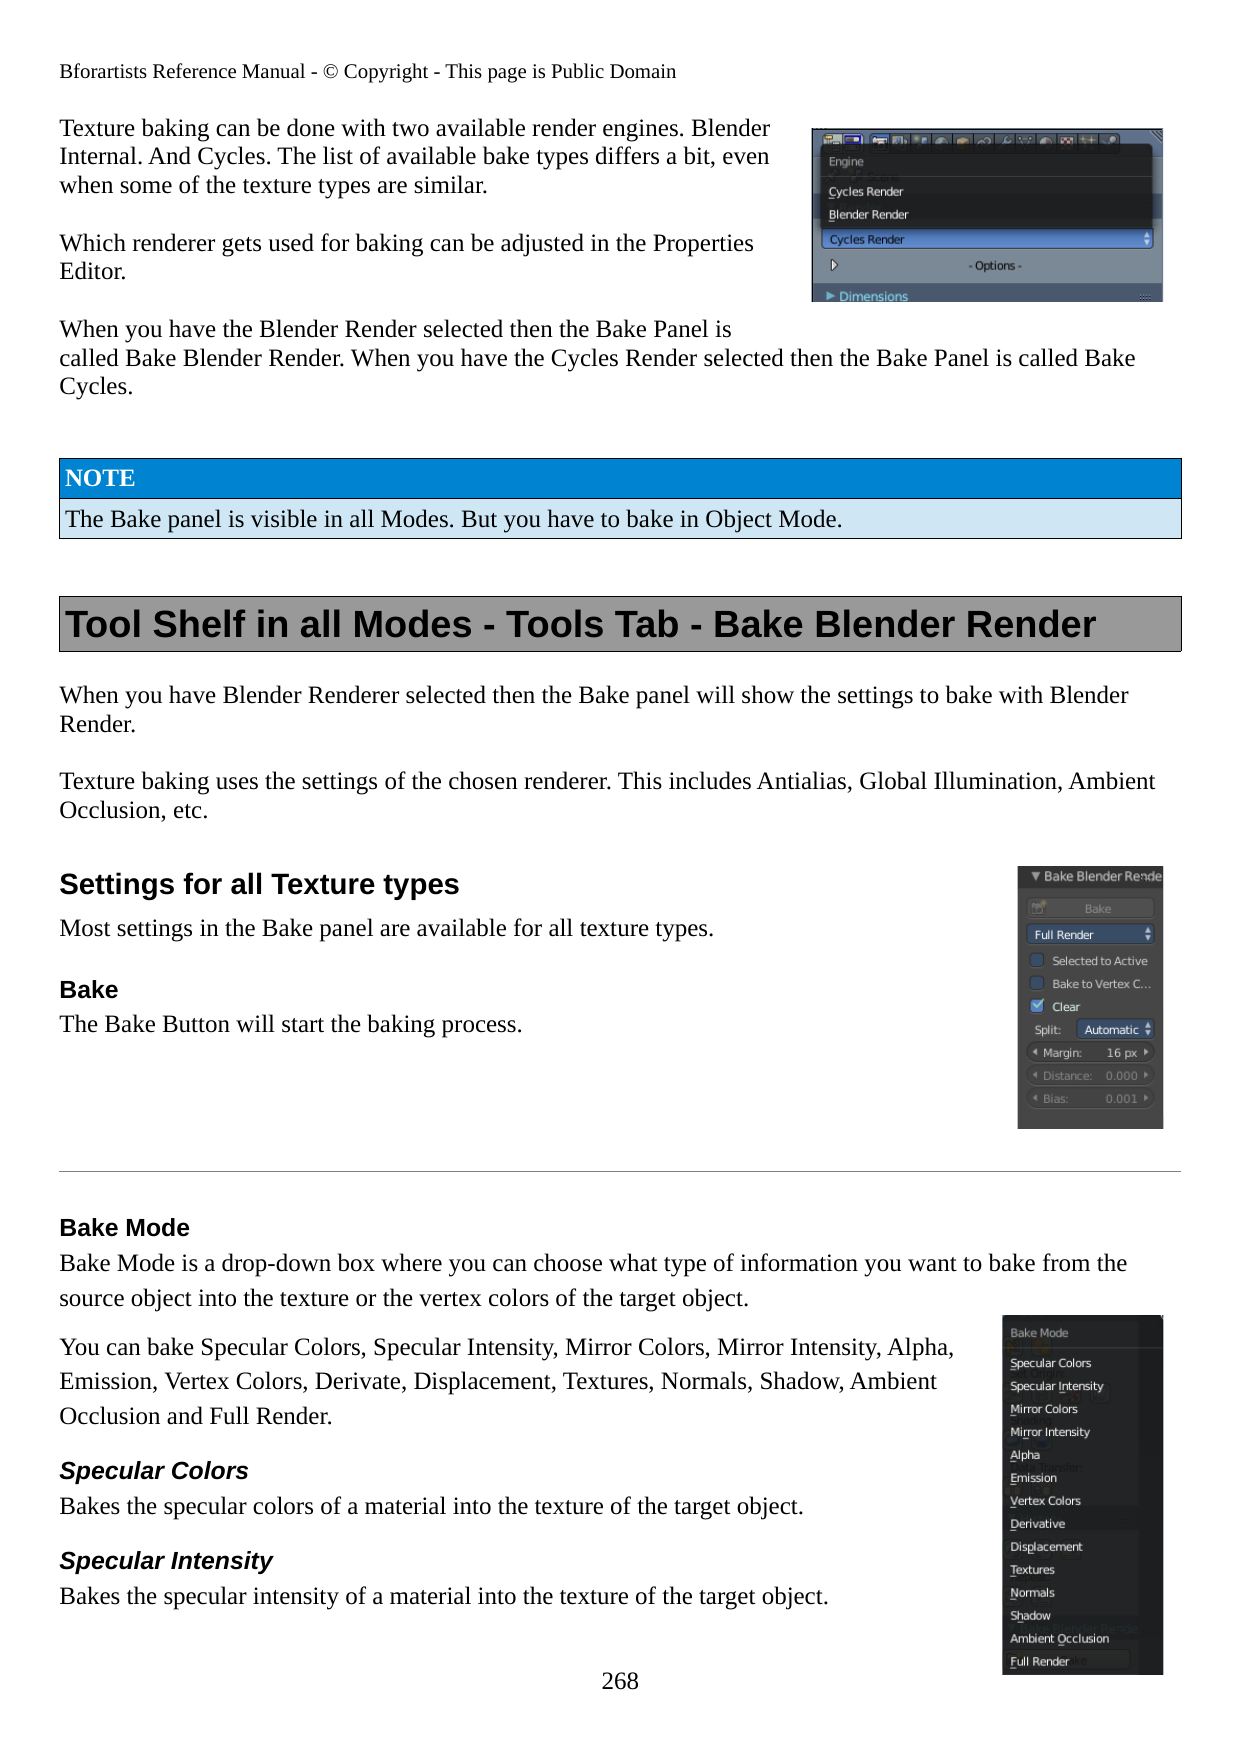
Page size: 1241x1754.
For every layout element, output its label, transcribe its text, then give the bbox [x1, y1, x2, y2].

text Texture baking can be done with two available render engines. Blender Internal. And Cycles. The list of available bake types differs a bit, even when some of the texture types are similar. [59, 113, 1181, 199]
picture [811, 128, 1164, 302]
text Texture baking uses the settings of the chosen renderer. This includes Antialias, Global Illumination, Ambient Occlusion, etc. [59, 766, 1181, 824]
picture [1017, 866, 1164, 1129]
table_header Tool Shelf in all Modes - Tools Tab - Bake Blender Render [60, 597, 1181, 651]
subtitle Bake [59, 975, 1017, 1003]
table_header NOTE [60, 459, 1181, 498]
subtitle [1164, 975, 1181, 1003]
text The Bake Button will start the baking process. [59, 1009, 1017, 1038]
text You can bake Specular Colors, Specular Intensity, Mirror Colors, Mirror Intensity, Alpha, Emission, Vertex Colors, Derivate, Displacement, Textures, Normals, Shadow, Ambient Occlusion and Full Render. [59, 1332, 1002, 1429]
subtitle Settings for all Texture types [59, 867, 1017, 901]
text Which renderer gets used for baking can be adjusted in the Properties Editor. [59, 228, 811, 285]
subtitle [1164, 1456, 1181, 1484]
text When you have Blender Renderer selected then the Bake panel will show the settings to bake with Blender Render. [59, 680, 1181, 737]
subtitle [1164, 1546, 1181, 1575]
subtitle Specular Intensity [59, 1546, 1002, 1575]
picture [1002, 1315, 1164, 1675]
text When you have the Blender Render selected then the Bake Panel is called Bake Blender Render. When you have the Cycles Render selected then the Bake Panel is called Bake Cycles. [59, 314, 1181, 400]
subtitle Bake Mode [59, 1213, 1181, 1242]
text Bakes the specular intensity of a material into the texture of the target object. [59, 1581, 1002, 1610]
table_cell The Bake panel is visible in all Modes. But you have to bake in Object Mode. [60, 499, 1181, 538]
subtitle Specular Colors [59, 1456, 1002, 1484]
text Most settings in the Bake panel are available for all texture types. [59, 913, 1017, 942]
text Bakes the specular colors of a material into the texture of the target object. [59, 1491, 1002, 1519]
text Bake Mode is a drop-down box where you can choose what type of information you want to bake from the source object into the texture or the vertex colors of the target object. [59, 1248, 1181, 1311]
